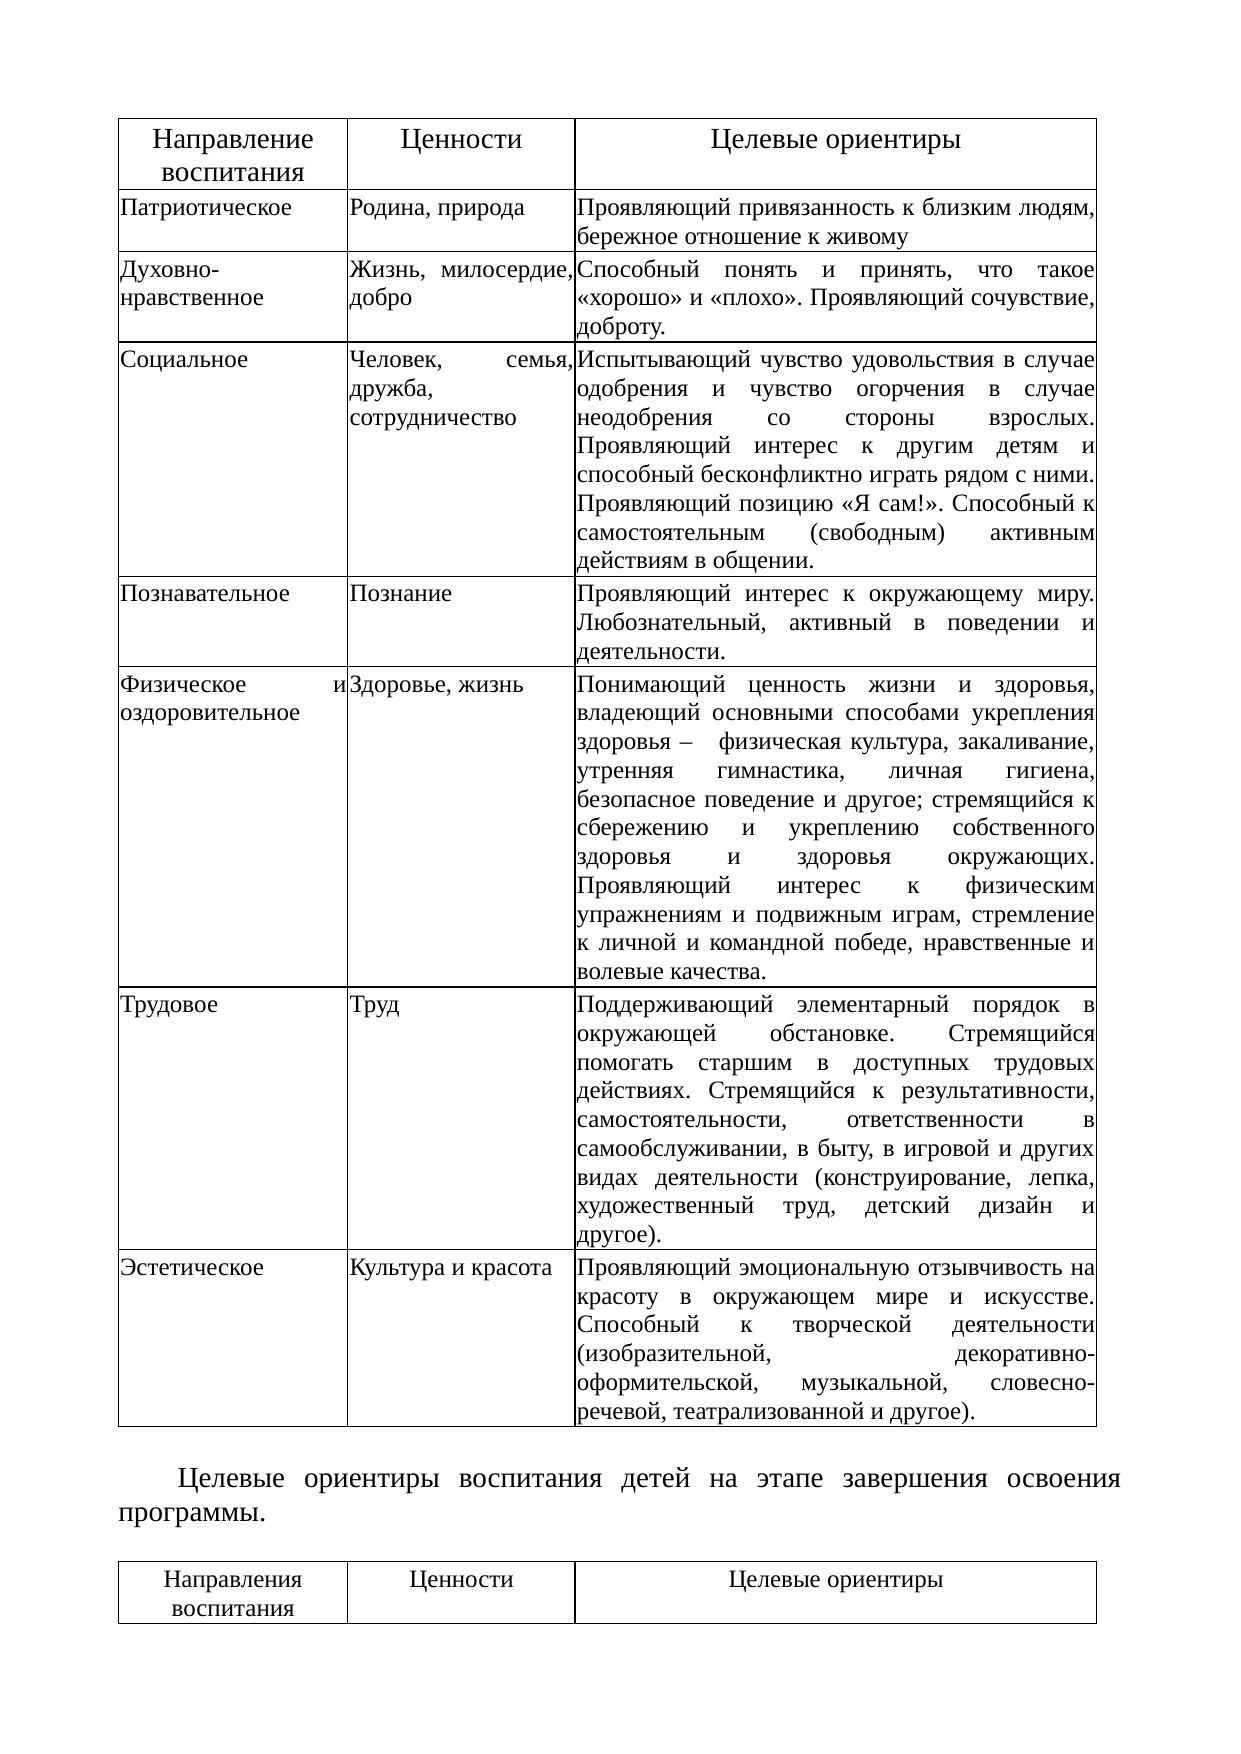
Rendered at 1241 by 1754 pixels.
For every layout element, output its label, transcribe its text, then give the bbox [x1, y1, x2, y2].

table_cell Здоровье, жизнь [348, 667, 574, 986]
table_cell Культура и красота [348, 1250, 574, 1426]
table_cell Человек, семья, дружба, сотрудничество [348, 343, 574, 576]
table_header Ценности [348, 119, 574, 189]
table_cell Жизнь, милосердие, добро [348, 252, 574, 341]
table_cell Понимающий ценность жизни и здоровья, владеющий основными способами укрепления здоровья – физическая культура, закаливание, утренняя гимнастика, личная гигиена, безопасное поведение и другое; стремящийся к сбережению и укреплению собственного здоровья и здоровья окружающих. Проявляющий интерес к физическим упражнениям и подвижным играм, стремление к личной и командной победе, нравственные и волевые качества. [576, 667, 1096, 986]
table_cell Физическое и оздоровительное [119, 667, 347, 986]
table_header Направления воспитания [119, 1562, 347, 1623]
table_cell Поддерживающий элементарный порядок в окружающей обстановке. Стремящийся помогать старшим в доступных трудовых действиях. Стремящийся к результативности, самостоятельности, ответственности в самообслуживании, в быту, в игровой и других видах деятельности (конструирование, лепка, художественный труд, детский дизайн и другое). [576, 988, 1096, 1249]
table_cell Способный понять и принять, что такое «хорошо» и «плохо». Проявляющий сочувствие, доброту. [576, 252, 1096, 341]
table_cell Познание [348, 577, 574, 666]
table_header Направление воспитания [119, 119, 347, 189]
table_header Ценности [348, 1562, 574, 1623]
table_cell Проявляющий привязанность к близким людям, бережное отношение к живому [576, 190, 1096, 251]
table_cell Труд [348, 988, 574, 1249]
table_header Целевые ориентиры [576, 119, 1096, 189]
table_header Целевые ориентиры [576, 1562, 1096, 1623]
table_cell Трудовое [119, 988, 347, 1249]
table_cell Познавательное [119, 577, 347, 666]
text Целевые ориентиры воспитания детей на этапе завершения освоения программы. [118, 1461, 1122, 1528]
table_cell Проявляющий интерес к окружающему миру. Любознательный, активный в поведении и деятельности. [576, 577, 1096, 666]
table_cell Патриотическое [119, 190, 347, 251]
table_cell Социальное [119, 343, 347, 576]
table_cell Испытывающий чувство удовольствия в случае одобрения и чувство огорчения в случае неодобрения со стороны взрослых. Проявляющий интерес к другим детям и способный бесконфликтно играть рядом с ними. Проявляющий позицию «Я сам!». Способный к самостоятельным (свободным) активным действиям в общении. [576, 343, 1096, 576]
table_cell Духовно-нравственное [119, 252, 347, 341]
table_cell Проявляющий эмоциональную отзывчивость на красоту в окружающем мире и искусстве. Способный к творческой деятельности (изобразительной, декоративно-оформительской, музыкальной, словесно-речевой, театрализованной и другое). [576, 1250, 1096, 1426]
table_cell Эстетическое [119, 1250, 347, 1426]
table_cell Родина, природа [348, 190, 574, 251]
